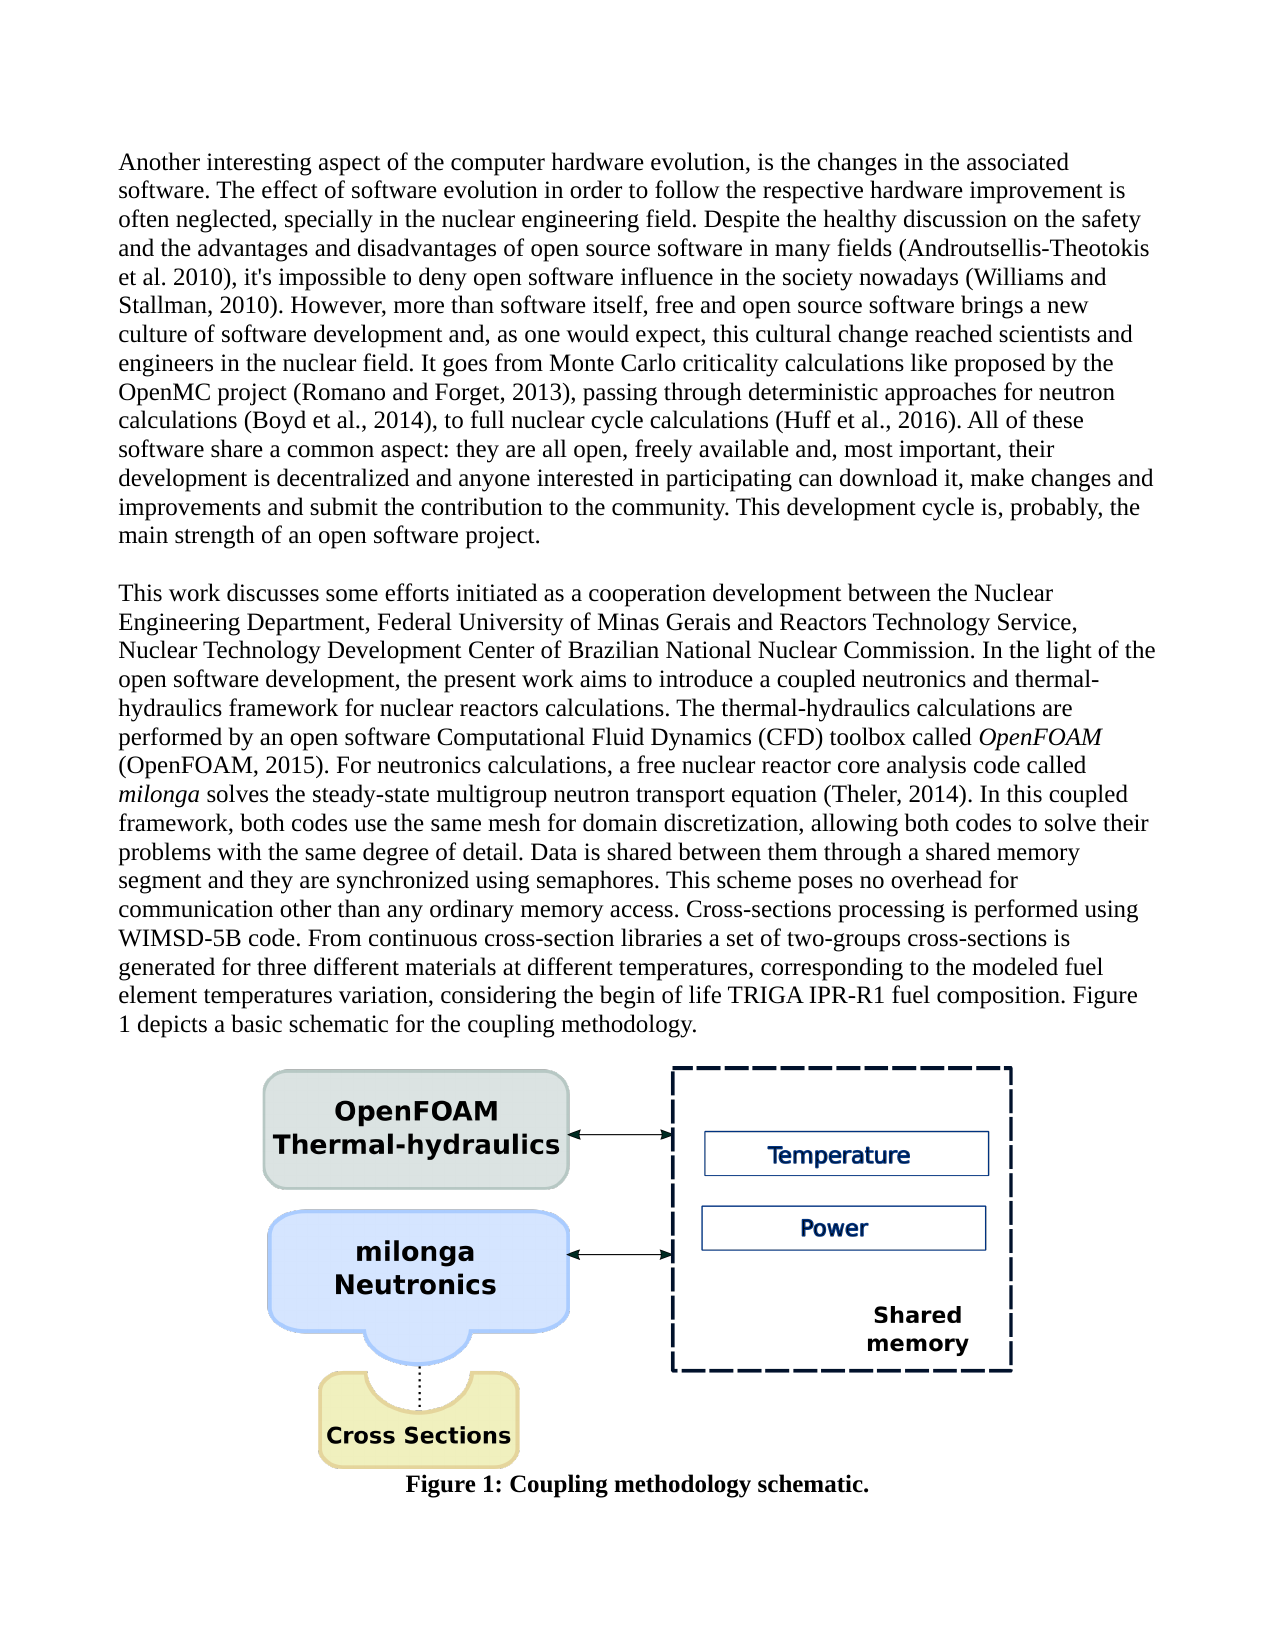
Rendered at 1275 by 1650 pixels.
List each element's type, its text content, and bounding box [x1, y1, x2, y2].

picture [262, 1066, 1013, 1469]
text Figure 1: Coupling methodology schematic. [118, 1469, 1157, 1498]
text This work discusses some efforts initiated as a cooperation development between the Nuclear Engineering Department, Federal University of Minas Gerais and Reactors Technology Service, Nuclear Technology Development Center of Brazilian National Nuclear Commission. In the light of the open software development, the present work aims to introduce a coupled neutronics and thermal-hydraulics framework for nuclear reactors calculations. The thermal-hydraulics calculations are performed by an open software Computational Fluid Dynamics (CFD) toolbox called OpenFOAM (OpenFOAM, 2015). For neutronics calculations, a free nuclear reactor core analysis code called milonga solves the steady-state multigroup neutron transport equation (Theler, 2014). In this coupled framework, both codes use the same mesh for domain discretization, allowing both codes to solve their problems with the same degree of detail. Data is shared between them through a shared memory segment and they are synchronized using semaphores. This scheme poses no overhead for communication other than any ordinary memory access. Cross-sections processing is performed using WIMSD-5B code. From continuous cross-section libraries a set of two-groups cross-sections is generated for three different materials at different temperatures, corresponding to the modeled fuel element temperatures variation, considering the begin of life TRIGA IPR-R1 fuel composition. Figure 1 depicts a basic schematic for the coupling methodology. [118, 578, 1157, 1038]
text Another interesting aspect of the computer hardware evolution, is the changes in the associated software. The effect of software evolution in order to follow the respective hardware improvement is often neglected, specially in the nuclear engineering field. Despite the healthy discussion on the safety and the advantages and disadvantages of open source software in many fields (Androutsellis-Theotokis et al. 2010), it's impossible to deny open software influence in the society nowadays (Williams and Stallman, 2010). However, more than software itself, free and open source software brings a new culture of software development and, as one would expect, this cultural change reached scientists and engineers in the nuclear field. It goes from Monte Carlo criticality calculations like proposed by the OpenMC project (Romano and Forget, 2013), passing through deterministic approaches for neutron calculations (Boyd et al., 2014), to full nuclear cycle calculations (Huff et al., 2016). All of these software share a common aspect: they are all open, freely available and, most important, their development is decentralized and anyone interested in participating can download it, make changes and improvements and submit the contribution to the community. This development cycle is, probably, the main strength of an open software project. [118, 147, 1157, 549]
